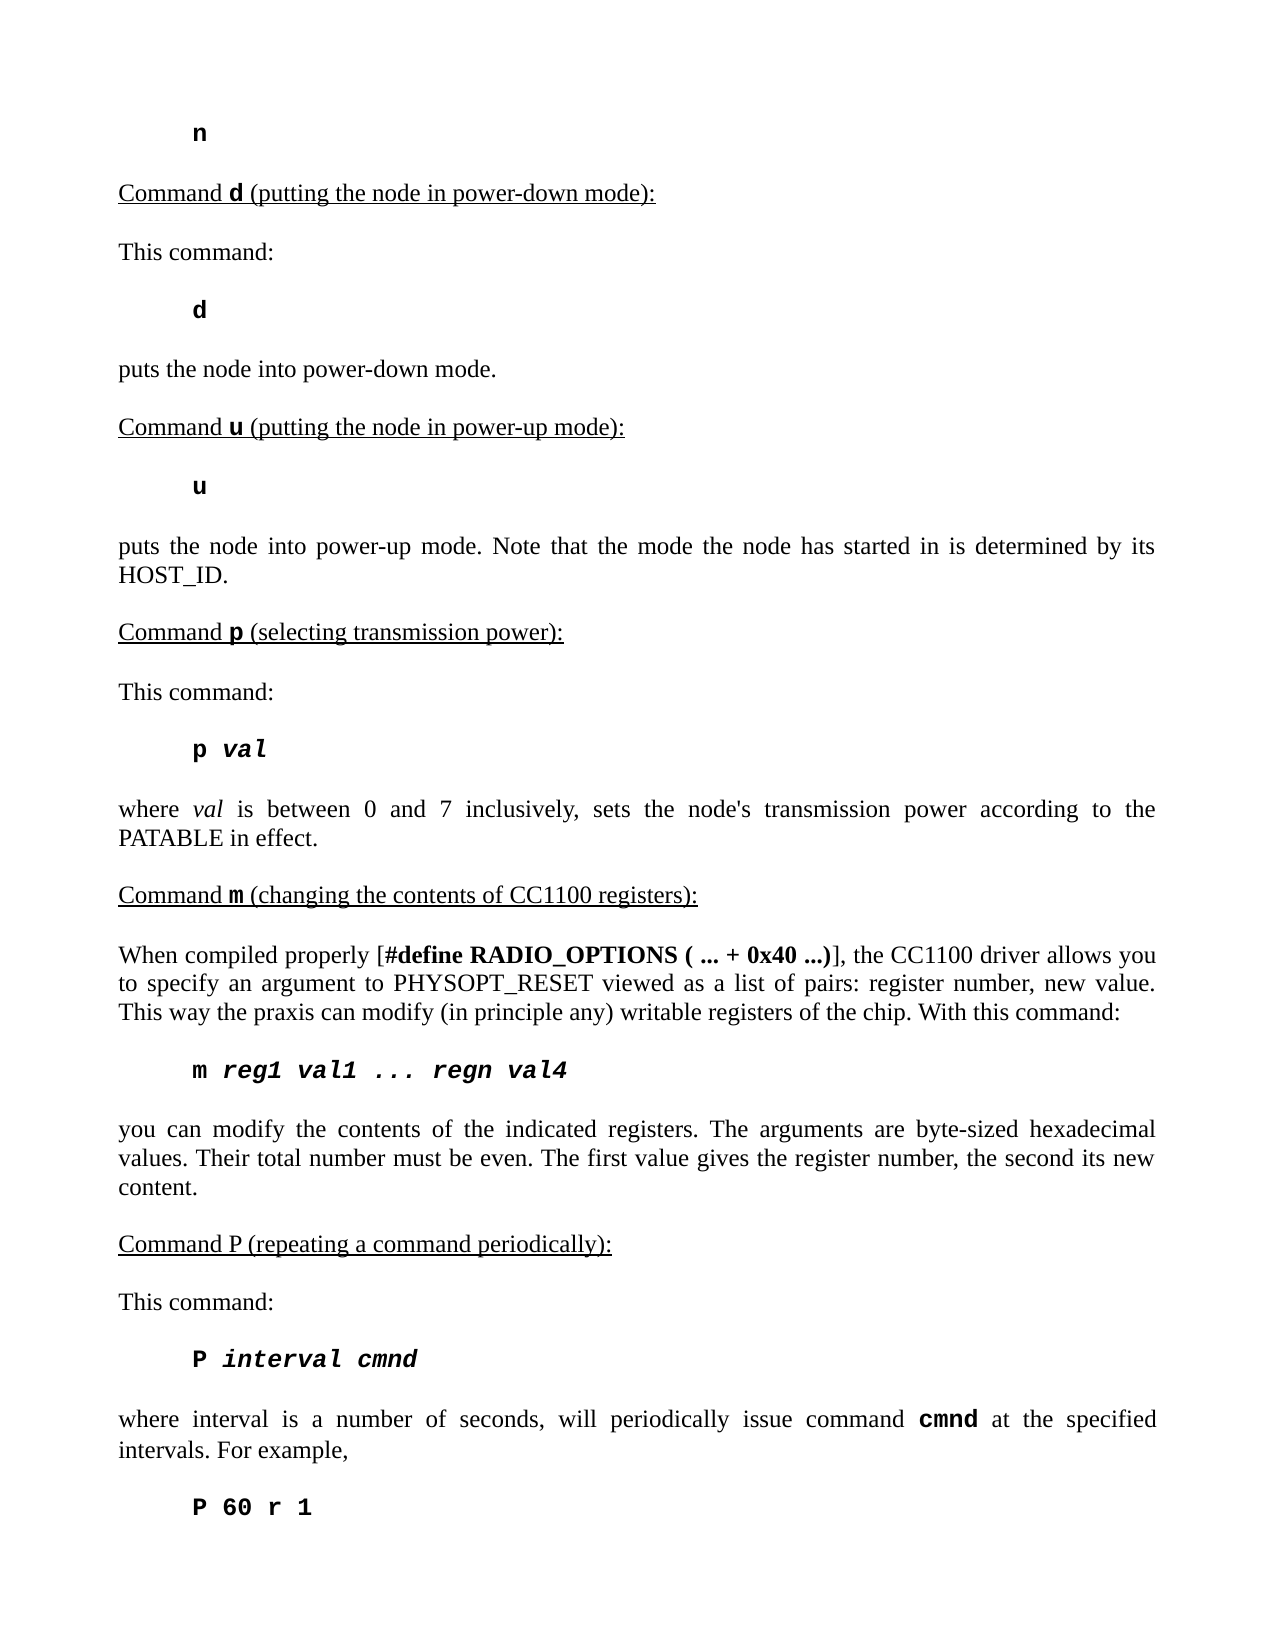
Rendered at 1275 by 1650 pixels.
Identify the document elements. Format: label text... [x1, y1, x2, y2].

text P 60 r 1 [118, 1492, 1157, 1523]
text puts the node into power-down mode. [118, 354, 1157, 383]
text This command: [118, 1287, 1157, 1316]
text Command u (putting the node in power-up mode): [118, 412, 1157, 443]
text When compiled properly [#define RADIO_OPTIONS ( ... + 0x40 ...)], the CC1100 driver allows you to specify an argument to PHYSOPT_RESET viewed as a list of pairs: register number, new value. This way the praxis can modify (in principle any) writable registers of the chip. With this command: [118, 940, 1157, 1026]
text where interval is a number of seconds, will periodically issue command cmnd at the specified intervals. For example, [118, 1404, 1157, 1463]
text Command d (putting the node in power-down mode): [118, 178, 1157, 208]
text where val is between 0 and 7 inclusively, sets the node's transmission power according to the PATABLE in effect. [118, 794, 1157, 851]
text puts the node into power-up mode. Note that the mode the node has started in is determined by its HOST_ID. [118, 531, 1157, 588]
text you can modify the contents of the indicated registers. The arguments are byte-sized hexadecimal values. Their total number must be even. The first value gives the register number, the second its new content. [118, 1114, 1157, 1201]
text This command: [118, 237, 1157, 266]
text This command: [118, 677, 1157, 706]
text Command P (repeating a command periodically): [118, 1229, 1157, 1258]
text Command m (changing the contents of CC1100 registers): [118, 880, 1157, 911]
text d [118, 295, 1157, 326]
text m reg1 val1 ... regn val4 [118, 1055, 1157, 1086]
text u [118, 471, 1157, 502]
text Command p (selecting transmission power): [118, 617, 1157, 648]
text P interval cmnd [118, 1344, 1157, 1375]
text p val [118, 734, 1157, 765]
text n [118, 118, 1157, 149]
